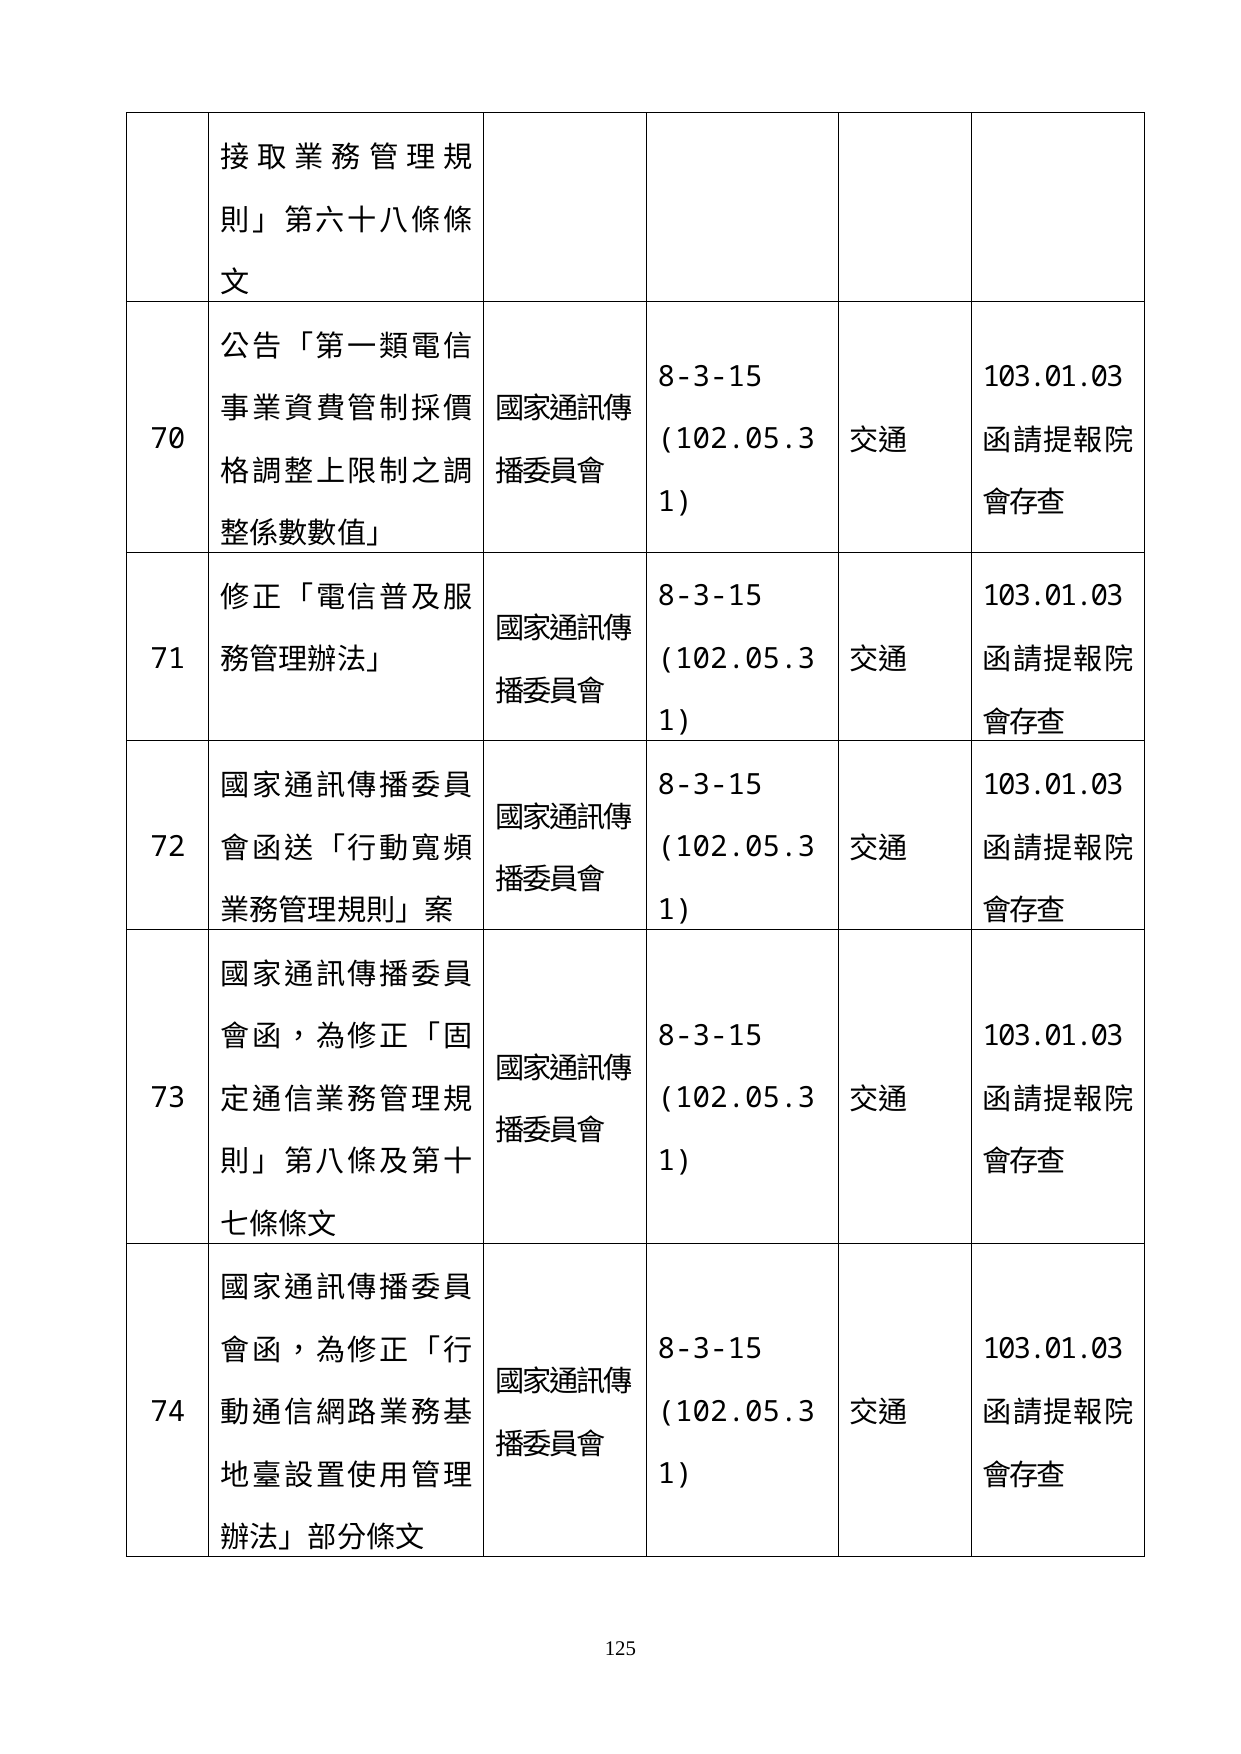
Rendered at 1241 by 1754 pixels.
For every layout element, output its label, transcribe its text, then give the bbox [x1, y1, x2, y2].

table_cell 交通 [839, 553, 971, 740]
table_cell 73 [127, 930, 208, 1242]
table_cell 國家通訊傳播委員會函，為修正「行動通信網路業務基地臺設置使用管理辦法」部分條文 [209, 1244, 483, 1556]
table_cell [127, 113, 208, 301]
table_cell 72 [127, 741, 208, 929]
table_cell 國家通訊傳播委員會 [484, 930, 646, 1242]
table_cell 103.01.03 函請提報院會存查 [972, 302, 1144, 552]
table_cell 103.01.03 函請提報院會存查 [972, 1244, 1144, 1556]
table_cell 74 [127, 1244, 208, 1556]
table_cell [484, 113, 646, 301]
table_cell 交通 [839, 741, 971, 929]
table_cell [647, 113, 838, 301]
table_cell 國家通訊傳播委員會函，為修正「固定通信業務管理規則」第八條及第十七條條文 [209, 930, 483, 1242]
table_cell 8-3-15 (102.05.31) [647, 741, 838, 929]
table_cell 8-3-15 (102.05.31) [647, 930, 838, 1242]
table_cell 接取業務管理規則」第六十八條條文 [209, 113, 483, 301]
table_cell 公告「第一類電信事業資費管制採價格調整上限制之調整係數數值」 [209, 302, 483, 552]
table_cell 交通 [839, 1244, 971, 1556]
table_cell 71 [127, 553, 208, 740]
table_cell 國家通訊傳播委員會 [484, 553, 646, 740]
table_cell 國家通訊傳播委員會 [484, 302, 646, 552]
table_cell 70 [127, 302, 208, 552]
table_cell 103.01.03 函請提報院會存查 [972, 553, 1144, 740]
table_cell 8-3-15 (102.05.31) [647, 553, 838, 740]
table_cell 8-3-15 (102.05.31) [647, 1244, 838, 1556]
table_cell [839, 113, 971, 301]
table_cell [972, 113, 1144, 301]
table_cell 國家通訊傳播委員會 [484, 741, 646, 929]
table_cell 交通 [839, 930, 971, 1242]
table_cell 8-3-15 (102.05.31) [647, 302, 838, 552]
table_cell 國家通訊傳播委員會函送「行動寬頻業務管理規則」案 [209, 741, 483, 929]
table_cell 交通 [839, 302, 971, 552]
table_cell 國家通訊傳播委員會 [484, 1244, 646, 1556]
table_cell 修正「電信普及服務管理辦法」 [209, 553, 483, 740]
table_cell 103.01.03 函請提報院會存查 [972, 741, 1144, 929]
table_cell 103.01.03 函請提報院會存查 [972, 930, 1144, 1242]
